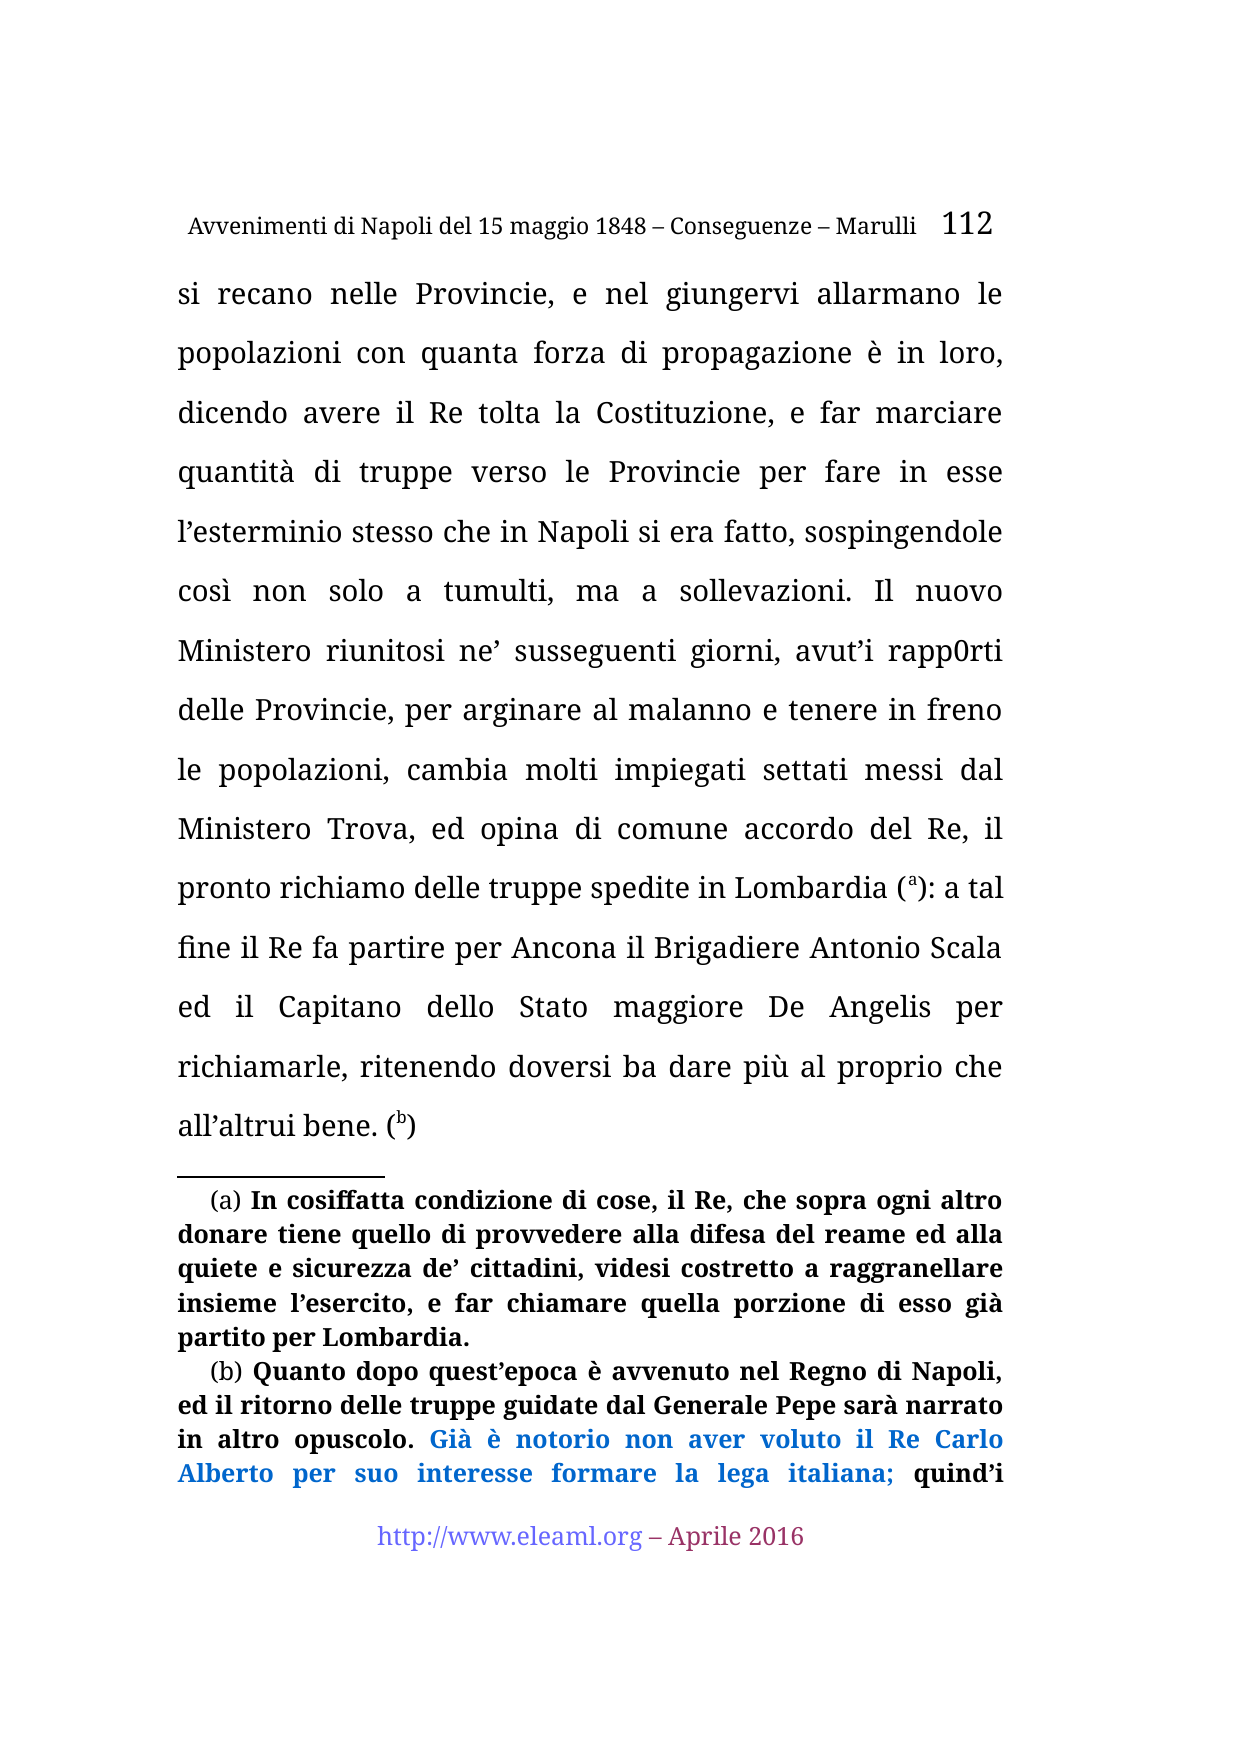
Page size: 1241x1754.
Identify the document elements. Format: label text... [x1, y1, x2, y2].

text Quanto dopo quest’epoca è avvenuto nel Regno di Napoli, ed il ritorno delle truppe guidate dal Generale Pepe sarà narrato in altro opuscolo. Già è notorio non aver voluto il Re Carlo Alberto per suo interesse formare la lega italiana; quind’i [177, 1353, 1004, 1489]
text In cosiffatta condizione di cose, il Re, che sopra ogni altro donare tiene quello di provvedere alla difesa del reame ed alla quiete e sicurezza de’ cittadini, videsi costretto a raggranellare insieme l’esercito, e far chiamare quella porzione di esso già partito per Lombardia. [177, 1183, 1004, 1353]
text si recano nelle Provincie, e nel giungervi allarmano le popolazioni con quanta forza di propagazione è in loro, dicendo avere il Re tolta la Costituzione, e far marciare quantità di truppe verso le Provincie per fare in esse l’esterminio stesso che in Napoli si era fatto, sospingendole così non solo a tumulti, ma a sollevazioni. Il nuovo Ministero riunitosi ne’ susseguenti giorni, avut’i rapp0rti delle Provincie, per arginare al malanno e tenere in freno le popolazioni, cambia molti impiegati settati messi dal Ministero Trova, ed opina di comune accordo del Re, il pronto richiamo delle truppe spedite in Lombardia (): a tal fine il Re fa partire per Ancona il Brigadiere Antonio Scala ed il Capitano dello Stato maggiore De Angelis per richiamarle, ritenendo doversi ba dare più al proprio che all’altrui bene. () [177, 273, 1004, 1145]
